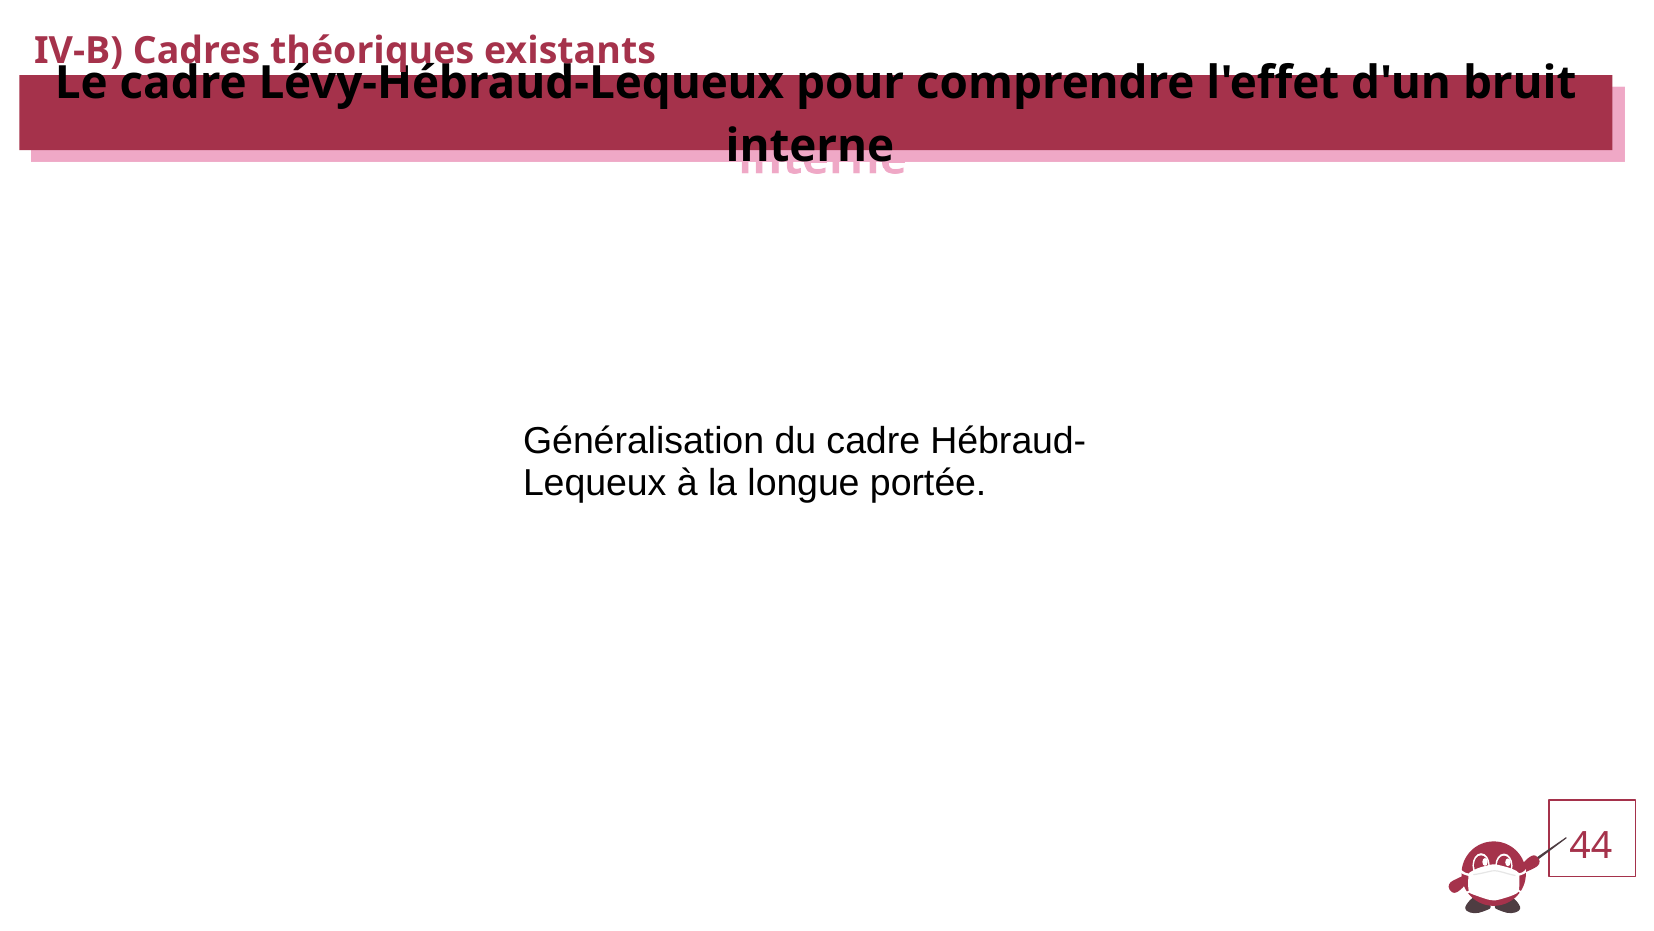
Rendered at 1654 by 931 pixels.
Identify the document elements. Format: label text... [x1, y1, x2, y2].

text_box Généralisation du cadre Hébraud-Lequeux à la longue portée. [508, 412, 1163, 526]
text_box IV-B) Cadres théoriques existants [19, 16, 1238, 76]
picture [1448, 799, 1637, 914]
text_box Le cadre Lévy-Hébraud-Lequeux pour comprendre l'effet d'un bruit interne [19, 75, 1613, 151]
text_box [1492, 811, 1654, 887]
